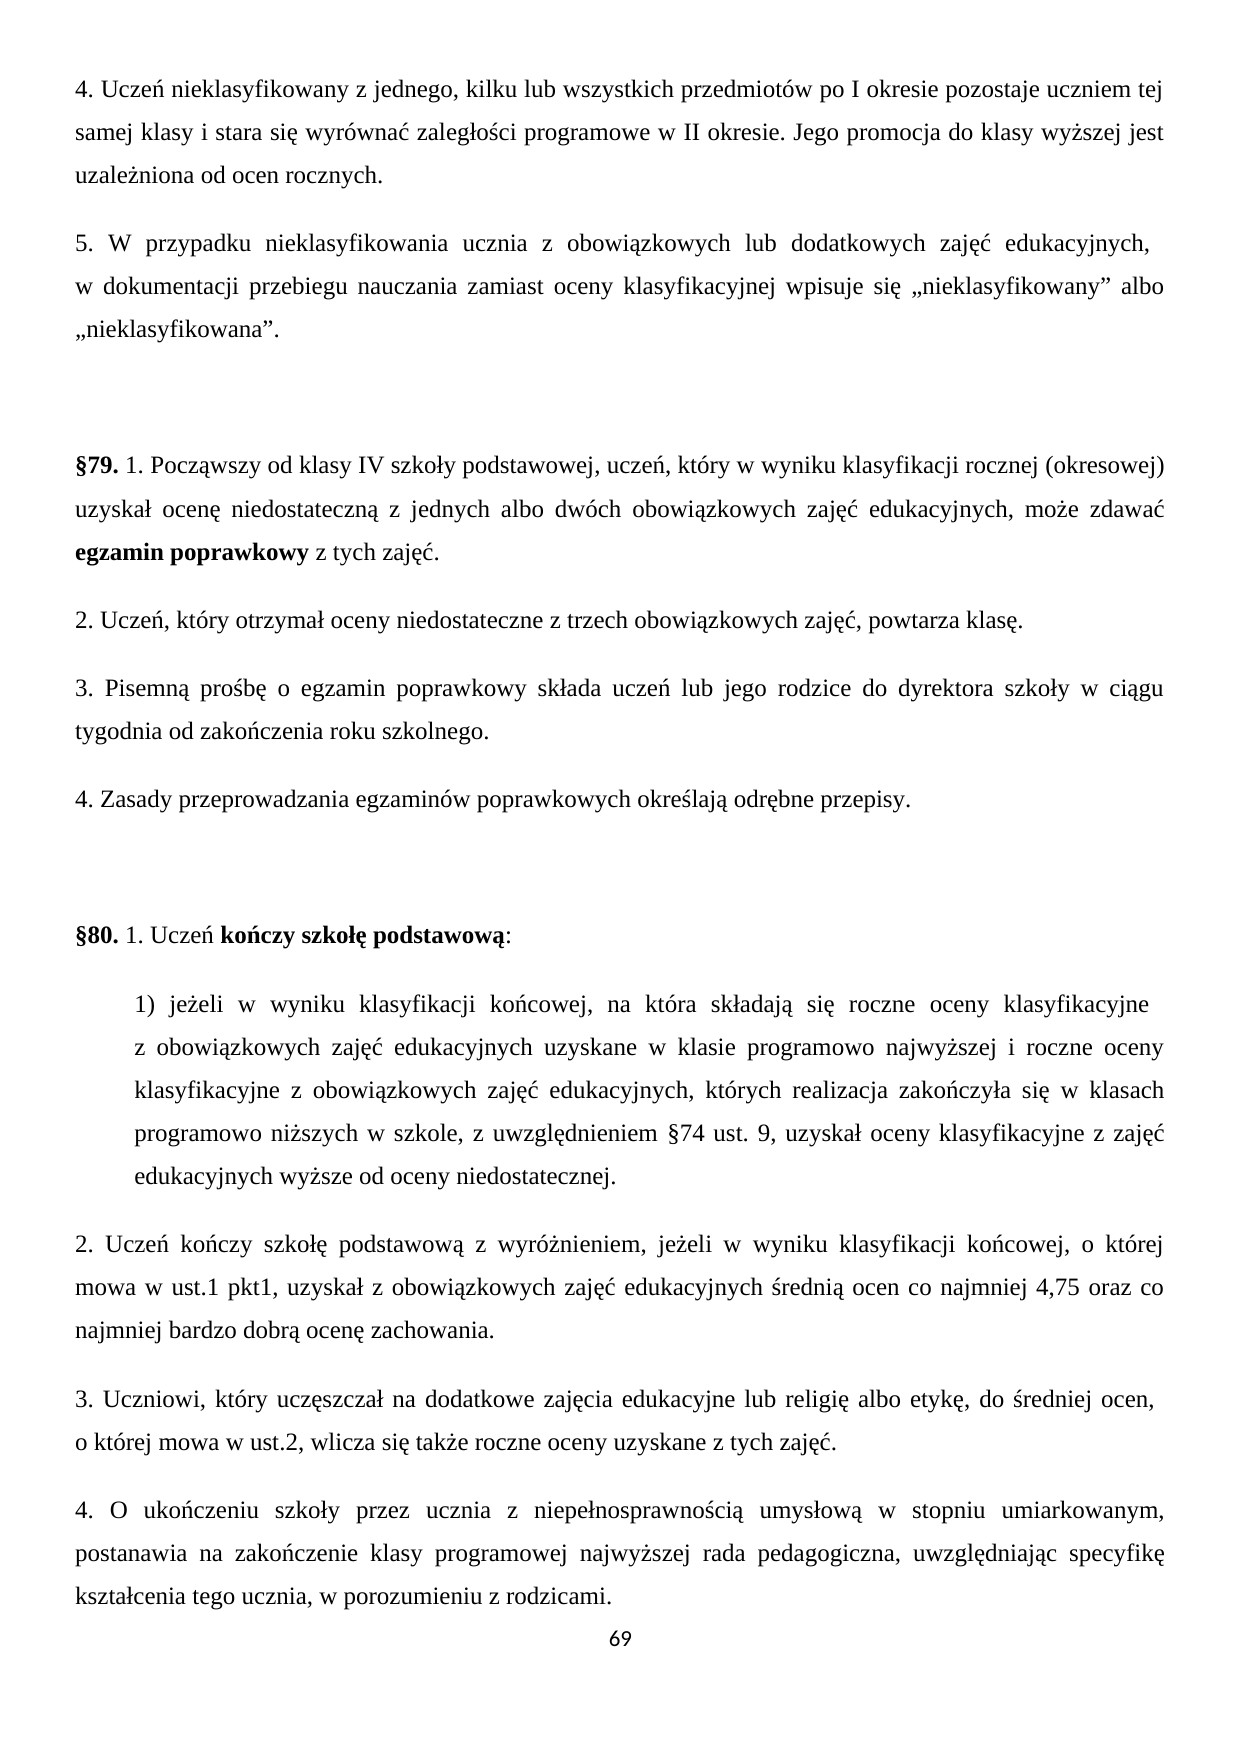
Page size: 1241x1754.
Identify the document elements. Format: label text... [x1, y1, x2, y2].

text 2. Uczeń, który otrzymał oceny niedostateczne z trzech obowiązkowych zajęć, powtarza klasę. [75, 605, 1165, 634]
list 2. Uczeń kończy szkołę podstawową z wyróżnieniem, jeżeli w wyniku klasyfikacji końcowej, o której mowa w ust.1 pkt1, uzyskał z obowiązkowych zajęć edukacyjnych średnią ocen co najmniej 4,75 oraz co najmniej bardzo dobrą ocenę zachowania. [75, 1229, 1165, 1344]
list 4. Uczeń nieklasyfikowany z jednego, kilku lub wszystkich przedmiotów po I okresie pozostaje uczniem tej samej klasy i stara się wyrównać zaległości programowe w II okresie. Jego promocja do klasy wyższej jest uzależniona od ocen rocznych. [75, 74, 1165, 189]
text 4. Zasady przeprowadzania egzaminów poprawkowych określają odrębne przepisy. [75, 784, 1165, 813]
list 1) jeżeli w wyniku klasyfikacji końcowej, na która składają się roczne oceny klasyfikacyjne z obowiązkowych zajęć edukacyjnych uzyskane w klasie programowo najwyższej i roczne oceny klasyfikacyjne z obowiązkowych zajęć edukacyjnych, których realizacja zakończyła się w klasach programowo niższych w szkole, z uwzględnieniem §74 ust. 9, uzyskał oceny klasyfikacyjne z zajęć edukacyjnych wyższe od oceny niedostatecznej. [134, 989, 1165, 1190]
list 3. Uczniowi, który uczęszczał na dodatkowe zajęcia edukacyjne lub religię albo etykę, do średniej ocen, o której mowa w ust.2, wlicza się także roczne oceny uzyskane z tych zajęć. [75, 1384, 1165, 1456]
text 5. W przypadku nieklasyfikowania ucznia z obowiązkowych lub dodatkowych zajęć edukacyjnych, w dokumentacji przebiegu nauczania zamiast oceny klasyfikacyjnej wpisuje się „nieklasyfikowany” albo „nieklasyfikowana”. [75, 228, 1165, 343]
text §80. 1. Uczeń kończy szkołę podstawową: [75, 921, 1165, 949]
text 3. Pisemną prośbę o egzamin poprawkowy składa uczeń lub jego rodzice do dyrektora szkoły w ciągu tygodnia od zakończenia roku szkolnego. [75, 673, 1165, 745]
list 4. O ukończeniu szkoły przez ucznia z niepełnosprawnością umysłową w stopniu umiarkowanym, postanawia na zakończenie klasy programowej najwyższej rada pedagogiczna, uwzględniając specyfikę kształcenia tego ucznia, w porozumieniu z rodzicami. [75, 1495, 1165, 1610]
text §79. 1. Począwszy od klasy IV szkoły podstawowej, uczeń, który w wyniku klasyfikacji rocznej (okresowej) uzyskał ocenę niedostateczną z jednych albo dwóch obowiązkowych zajęć edukacyjnych, może zdawać egzamin poprawkowy z tych zajęć. [75, 451, 1165, 566]
